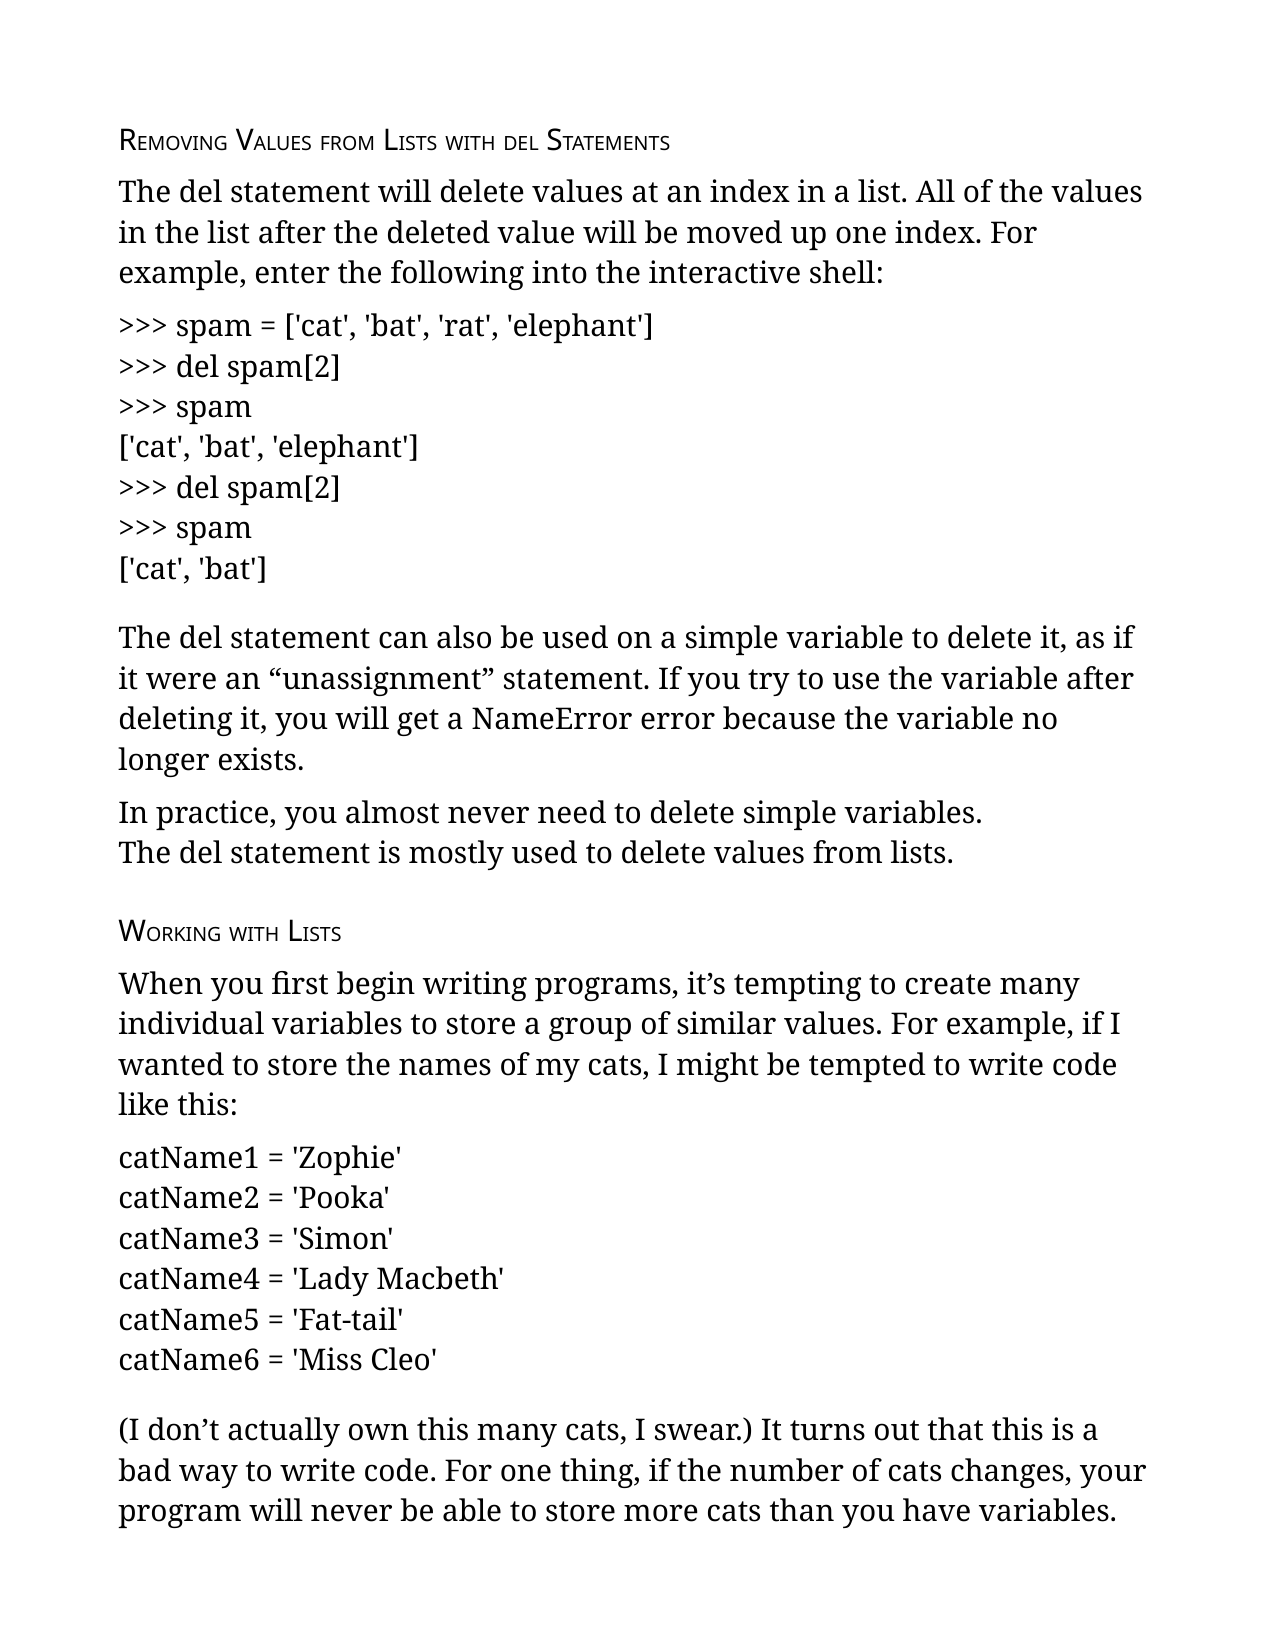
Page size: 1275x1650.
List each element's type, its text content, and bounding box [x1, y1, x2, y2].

text >>> spam [118, 386, 1157, 426]
text (I don’t actually own this many cats, I swear.) It turns out that this is a bad way to write code. For one thing, if the number of cats changes, your program will never be able to store more cats than you have variables. [118, 1409, 1157, 1530]
text catName2 = 'Pooka' [118, 1177, 1157, 1218]
text In practice, you almost never need to delete simple variables. The del statement is mostly used to delete values from lists. [118, 791, 1157, 872]
text >>> del spam[2] [118, 345, 1157, 386]
text The del statement can also be used on a simple variable to delete it, as if it were an “unassignment” statement. If you try to use the variable after deleting it, you will get a NameError error because the variable no longer exists. [118, 617, 1157, 779]
text ['cat', 'bat'] [118, 547, 1157, 588]
text >>> spam = ['cat', 'bat', 'rat', 'elephant'] [118, 305, 1157, 345]
text catName4 = 'Lady Macbeth' [118, 1258, 1157, 1298]
text The del statement will delete values at an index in a list. All of the values in the list after the deleted value will be moved up one index. For example, enter the following into the interactive shell: [118, 171, 1157, 292]
text catName6 = 'Miss Cleo' [118, 1339, 1157, 1379]
text catName3 = 'Simon' [118, 1218, 1157, 1258]
text When you first begin writing programs, it’s tempting to create many individual variables to store a group of similar values. For example, if I wanted to store the names of my cats, I might be tempted to write code like this: [118, 963, 1157, 1124]
subtitle Removing Values from Lists with del Statements [118, 118, 1157, 158]
text ['cat', 'bat', 'elephant'] [118, 426, 1157, 466]
text catName5 = 'Fat-tail' [118, 1298, 1157, 1339]
text >>> spam [118, 507, 1157, 547]
text catName1 = 'Zophie' [118, 1137, 1157, 1177]
subtitle Working with Lists [118, 910, 1157, 950]
text >>> del spam[2] [118, 466, 1157, 507]
